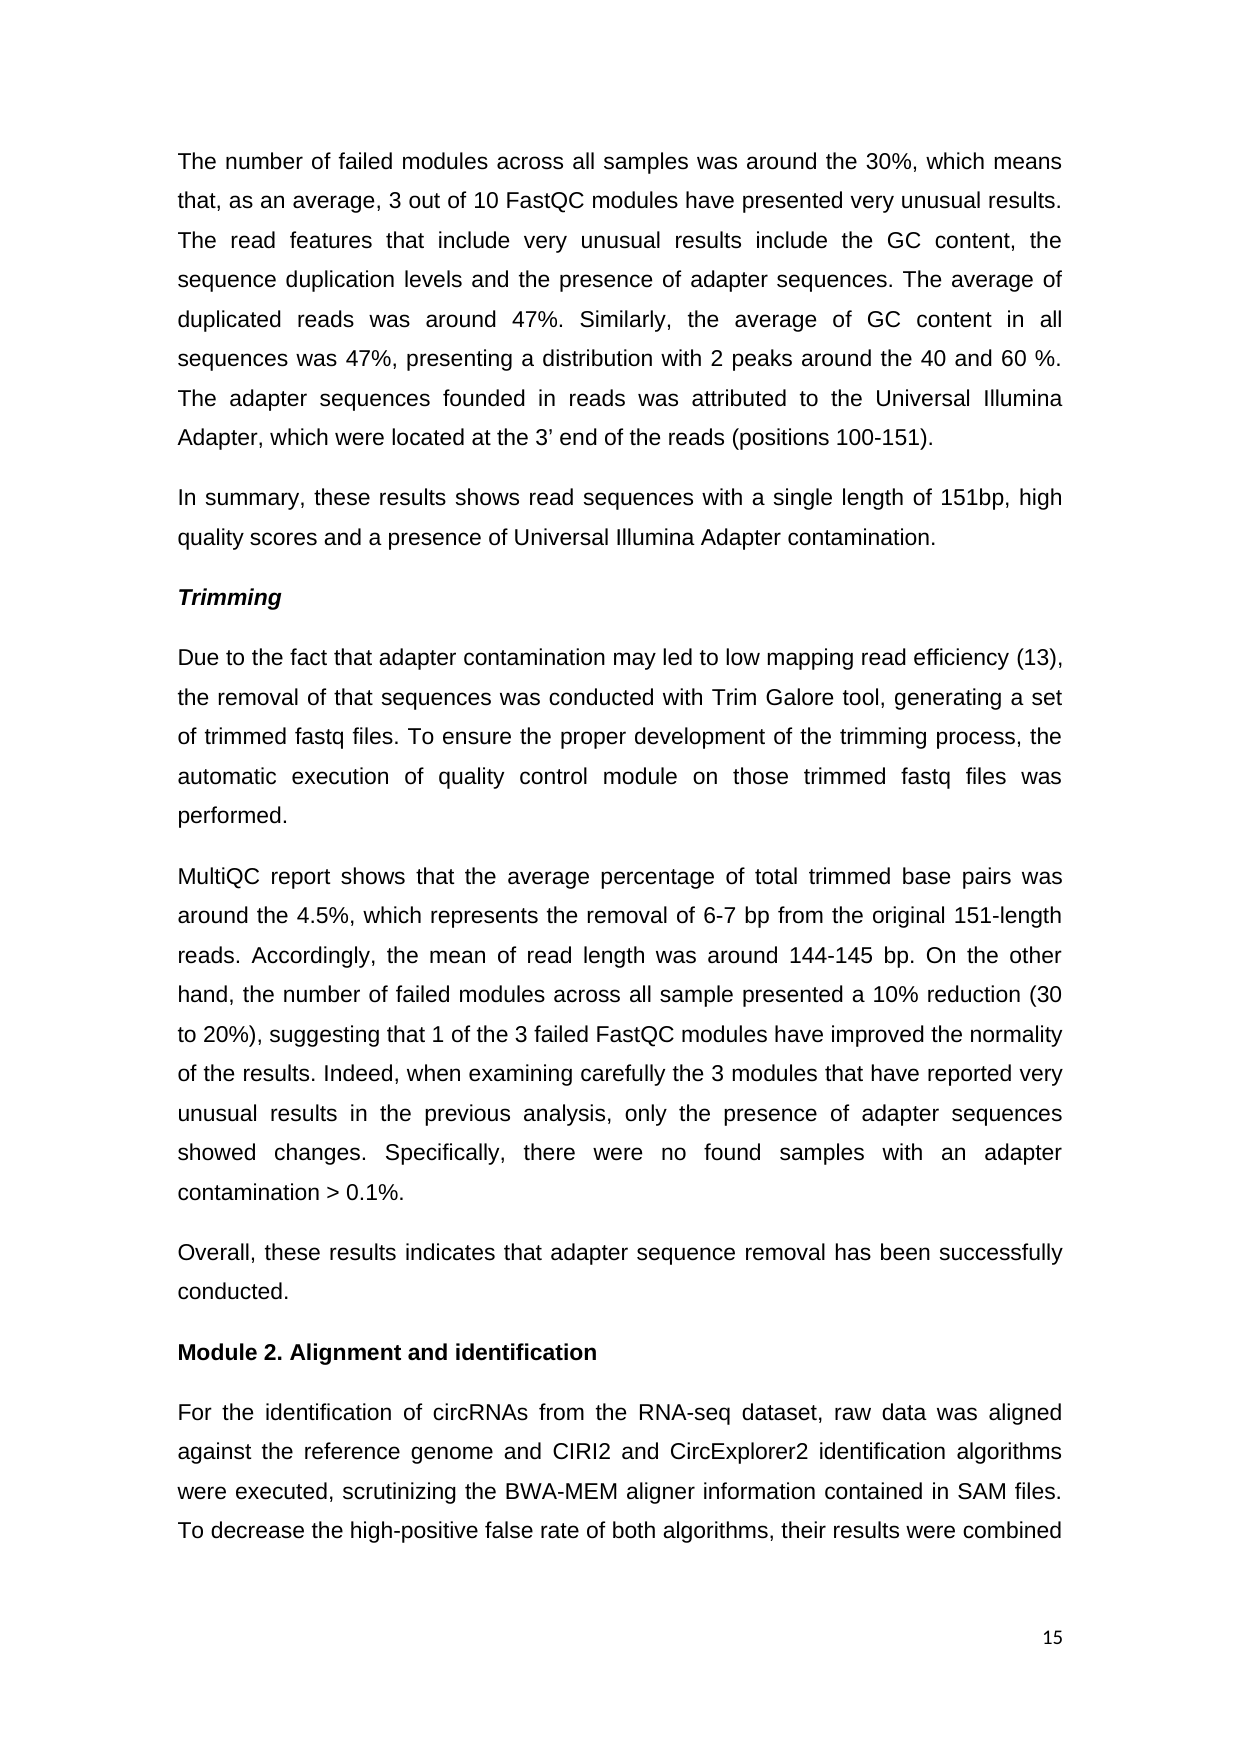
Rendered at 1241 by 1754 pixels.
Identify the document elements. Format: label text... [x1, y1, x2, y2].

text In summary, these results shows read sequences with a single length of 151bp, high quality scores and a presence of Universal Illumina Adapter contamination. [177, 484, 1063, 550]
text Overall, these results indicates that adapter sequence removal has been successfully conducted. [177, 1239, 1063, 1304]
text Module 2. Alignment and identification [177, 1338, 1063, 1365]
text For the identification of circRNAs from the RNA-seq dataset, raw data was aligned against the reference genome and CIRI2 and CircExplorer2 identification algorithms were executed, scrutinizing the BWA-MEM aligner information contained in SAM files. To decrease the high-positive false rate of both algorithms, their results were combined [177, 1399, 1063, 1544]
text Due to the fact that adapter contamination may led to low mapping read efficiency (13), the removal of that sequences was conducted with Trim Galore tool, generating a set of trimmed fastq files. To ensure the proper development of the trimming process, the automatic execution of quality control module on those trimmed fastq files was performed. [177, 644, 1063, 829]
text Trimming [177, 584, 1063, 610]
text MultiQC report shows that the average percentage of total trimmed base pairs was around the 4.5%, which represents the removal of 6-7 bp from the original 151-length reads. Accordingly, the mean of read length was around 144-145 bp. On the other hand, the number of failed modules across all sample presented a 10% reduction (30 to 20%), suggesting that 1 of the 3 failed FastQC modules have improved the normality of the results. Indeed, when examining carefully the 3 modules that have reported very unusual results in the previous analysis, only the presence of adapter sequences showed changes. Specifically, there were no found samples with an adapter contamination > 0.1%. [177, 863, 1063, 1205]
text The number of failed modules across all samples was around the 30%, which means that, as an average, 3 out of 10 FastQC modules have presented very unusual results. The read features that include very unusual results include the GC content, the sequence duplication levels and the presence of adapter sequences. The average of duplicated reads was around 47%. Similarly, the average of GC content in all sequences was 47%, presenting a distribution with 2 peaks around the 40 and 60 %. The adapter sequences founded in reads was attributed to the Universal Illumina Adapter, which were located at the 3’ end of the reads (positions 100-151). [177, 148, 1063, 450]
